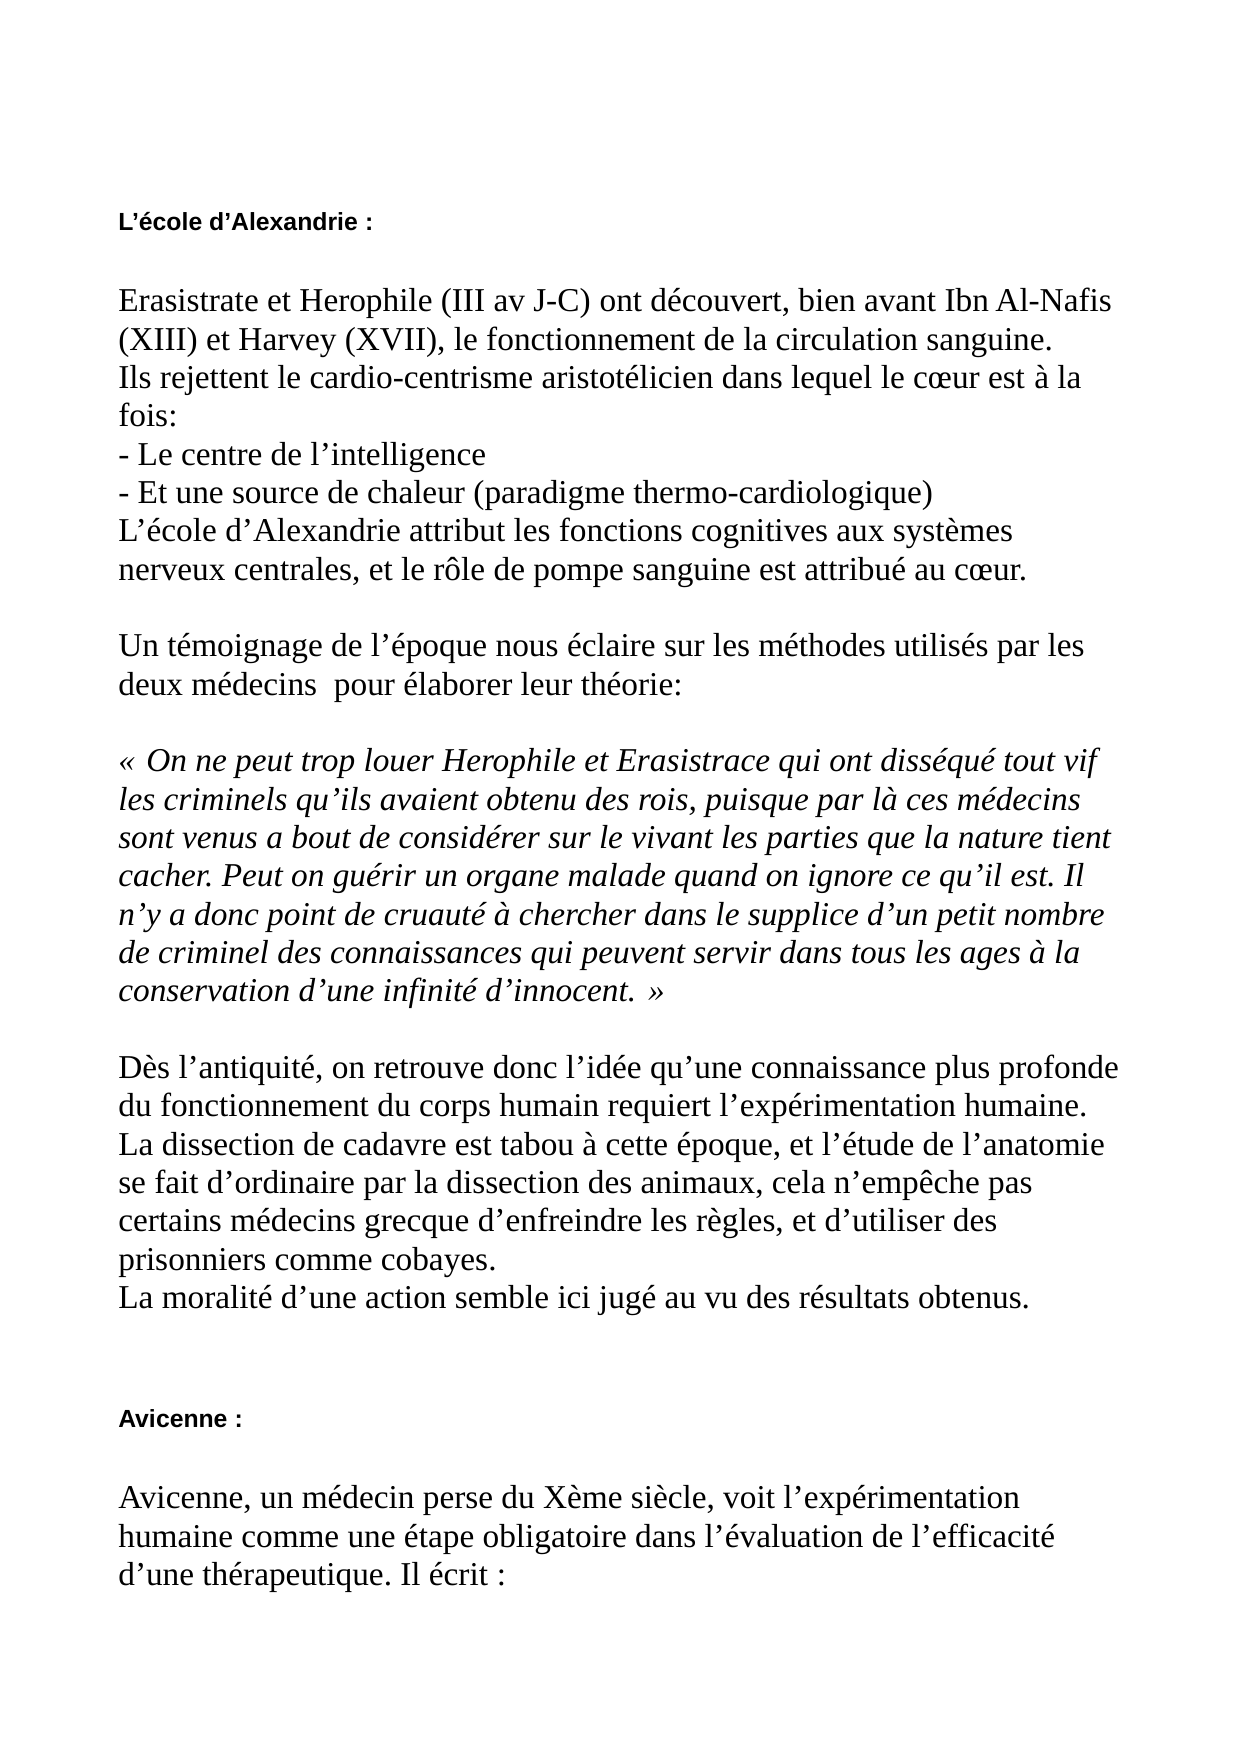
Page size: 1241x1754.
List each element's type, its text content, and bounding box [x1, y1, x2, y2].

text La moralité d’une action semble ici jugé au vu des résultats obtenus. [118, 1277, 1122, 1315]
text Erasistrate et Herophile (III av J-C) ont découvert, bien avant Ibn Al-Nafis (XIII) et Harvey (XVII), le fonctionnement de la circulation sanguine. [118, 280, 1122, 357]
text - Le centre de l’intelligence [118, 434, 1122, 472]
text Avicenne, un médecin perse du Xème siècle, voit l’expérimentation humaine comme une étape obligatoire dans l’évaluation de l’efficacité d’une thérapeutique. Il écrit : [118, 1478, 1122, 1593]
text - Et une source de chaleur (paradigme thermo-cardiologique) [118, 472, 1122, 510]
text La dissection de cadavre est tabou à cette époque, et l’étude de l’anatomie se fait d’ordinaire par la dissection des animaux, cela n’empêche pas certains médecins grecque d’enfreindre les règles, et d’utiliser des prisonniers comme cobayes. [118, 1124, 1122, 1277]
text Un témoignage de l’époque nous éclaire sur les méthodes utilisés par les deux médecins pour élaborer leur théorie: [118, 625, 1122, 702]
text Dès l’antiquité, on retrouve donc l’idée qu’une connaissance plus profonde du fonctionnement du corps humain requiert l’expérimentation humaine. [118, 1047, 1122, 1124]
subtitle Avicenne : [118, 1404, 1122, 1433]
subtitle L’école d’Alexandrie : [118, 207, 1122, 236]
text L’école d’Alexandrie attribut les fonctions cognitives aux systèmes nerveux centrales, et le rôle de pompe sanguine est attribué au cœur. [118, 510, 1122, 587]
text « On ne peut trop louer Herophile et Erasistrace qui ont disséqué tout vif les criminels qu’ils avaient obtenu des rois, puisque par là ces médecins sont venus a bout de considérer sur le vivant les parties que la nature tient cacher. Peut on guérir un organe malade quand on ignore ce qu’il est. Il n’y a donc point de cruauté à chercher dans le supplice d’un petit nombre de criminel des connaissances qui peuvent servir dans tous les ages à la conservation d’une infinité d’innocent. » [118, 740, 1122, 1009]
text Ils rejettent le cardio-centrisme aristotélicien dans lequel le cœur est à la fois: [118, 357, 1122, 434]
